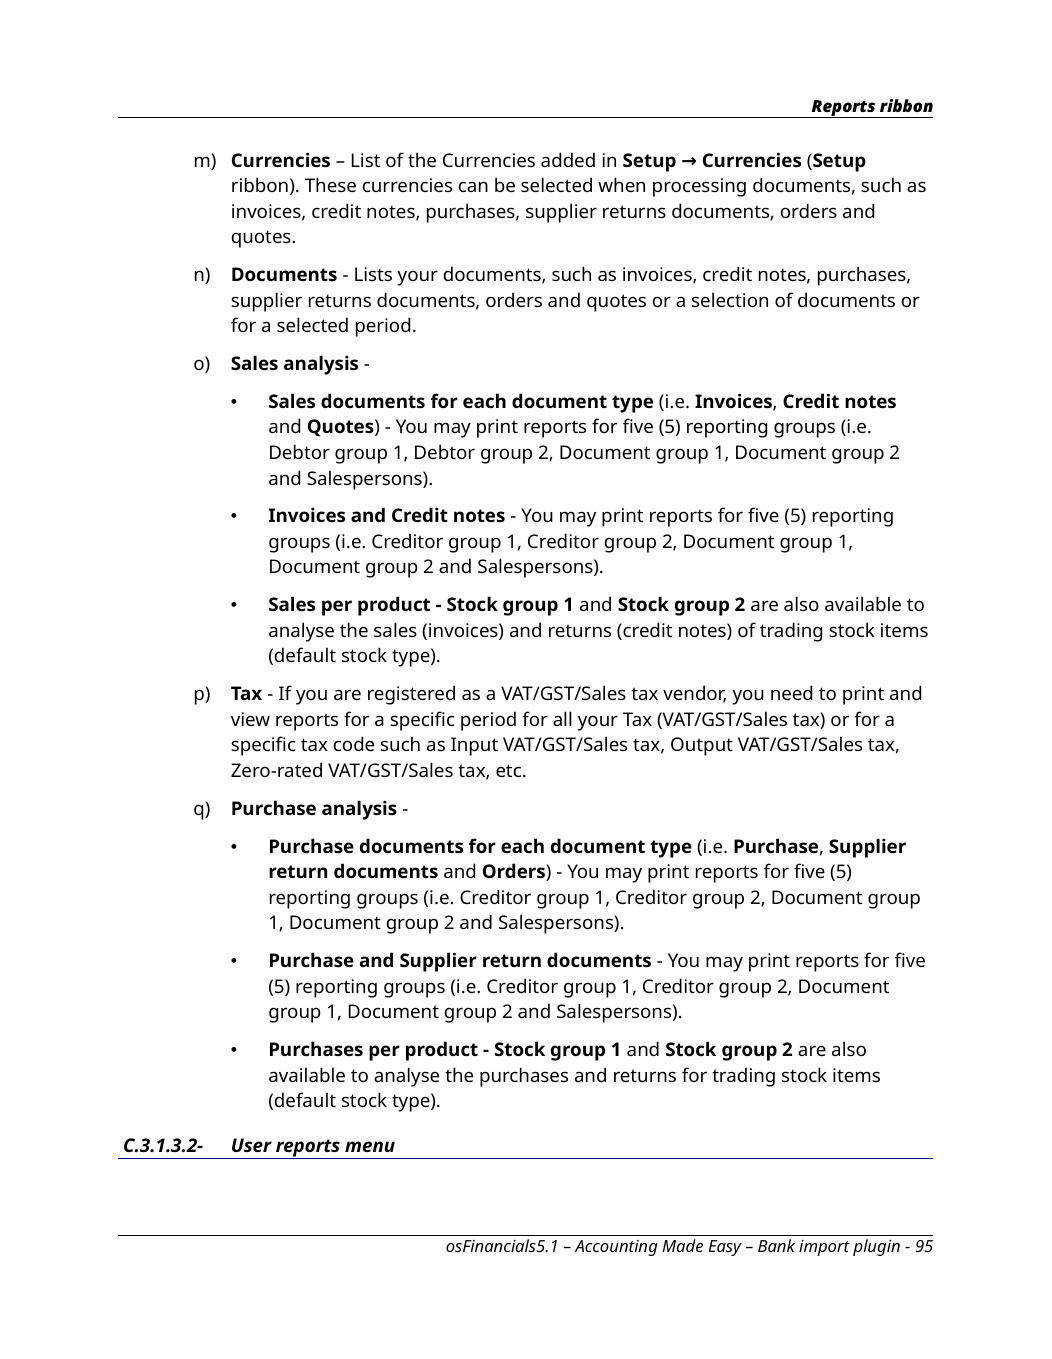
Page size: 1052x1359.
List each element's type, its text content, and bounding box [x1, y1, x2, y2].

list Sales per product - Stock group 1 and Stock group 2 are also available to analyse the sales (invoices) and returns (credit notes) of trading stock items (default stock type). [231, 592, 933, 668]
list Purchase analysis - [193, 795, 933, 821]
list Tax - If you are registered as a VAT/GST/Sales tax vendor, you need to print and view reports for a specific period for all your Tax (VAT/GST/Sales tax) or for a specific tax code such as Input VAT/GST/Sales tax, Output VAT/GST/Sales tax, Zero-rated VAT/GST/Sales tax, etc. [193, 681, 933, 783]
list Documents - Lists your documents, such as invoices, credit notes, purchases, supplier returns documents, orders and quotes or a selection of documents or for a selected period. [193, 261, 933, 338]
list Sales documents for each document type (i.e. Invoices, Credit notes and Quotes) - You may print reports for five (5) reporting groups (i.e. Debtor group 1, Debtor group 2, Document group 1, Document group 2 and Salespersons). [231, 388, 933, 490]
list Purchases per product - Stock group 1 and Stock group 2 are also available to analyse the purchases and returns for trading stock items (default stock type). [231, 1036, 933, 1113]
list Purchase and Supplier return documents - You may print reports for five (5) reporting groups (i.e. Creditor group 1, Creditor group 2, Document group 1, Document group 2 and Salespersons). [231, 947, 933, 1024]
list Purchase documents for each document type (i.e. Purchase, Supplier return documents and Orders) - You may print reports for five (5) reporting groups (i.e. Creditor group 1, Creditor group 2, Document group 1, Document group 2 and Salespersons). [231, 833, 933, 935]
list Currencies – List of the Currencies added in Setup → Currencies (Setup ribbon). These currencies can be selected when processing documents, such as invoices, credit notes, purchases, supplier returns documents, orders and quotes. [193, 147, 933, 249]
subtitle User reports menu [118, 1132, 933, 1158]
list Sales analysis - [193, 350, 933, 376]
list Invoices and Credit notes - You may print reports for five (5) reporting groups (i.e. Creditor group 1, Creditor group 2, Document group 1, Document group 2 and Salespersons). [231, 503, 933, 579]
